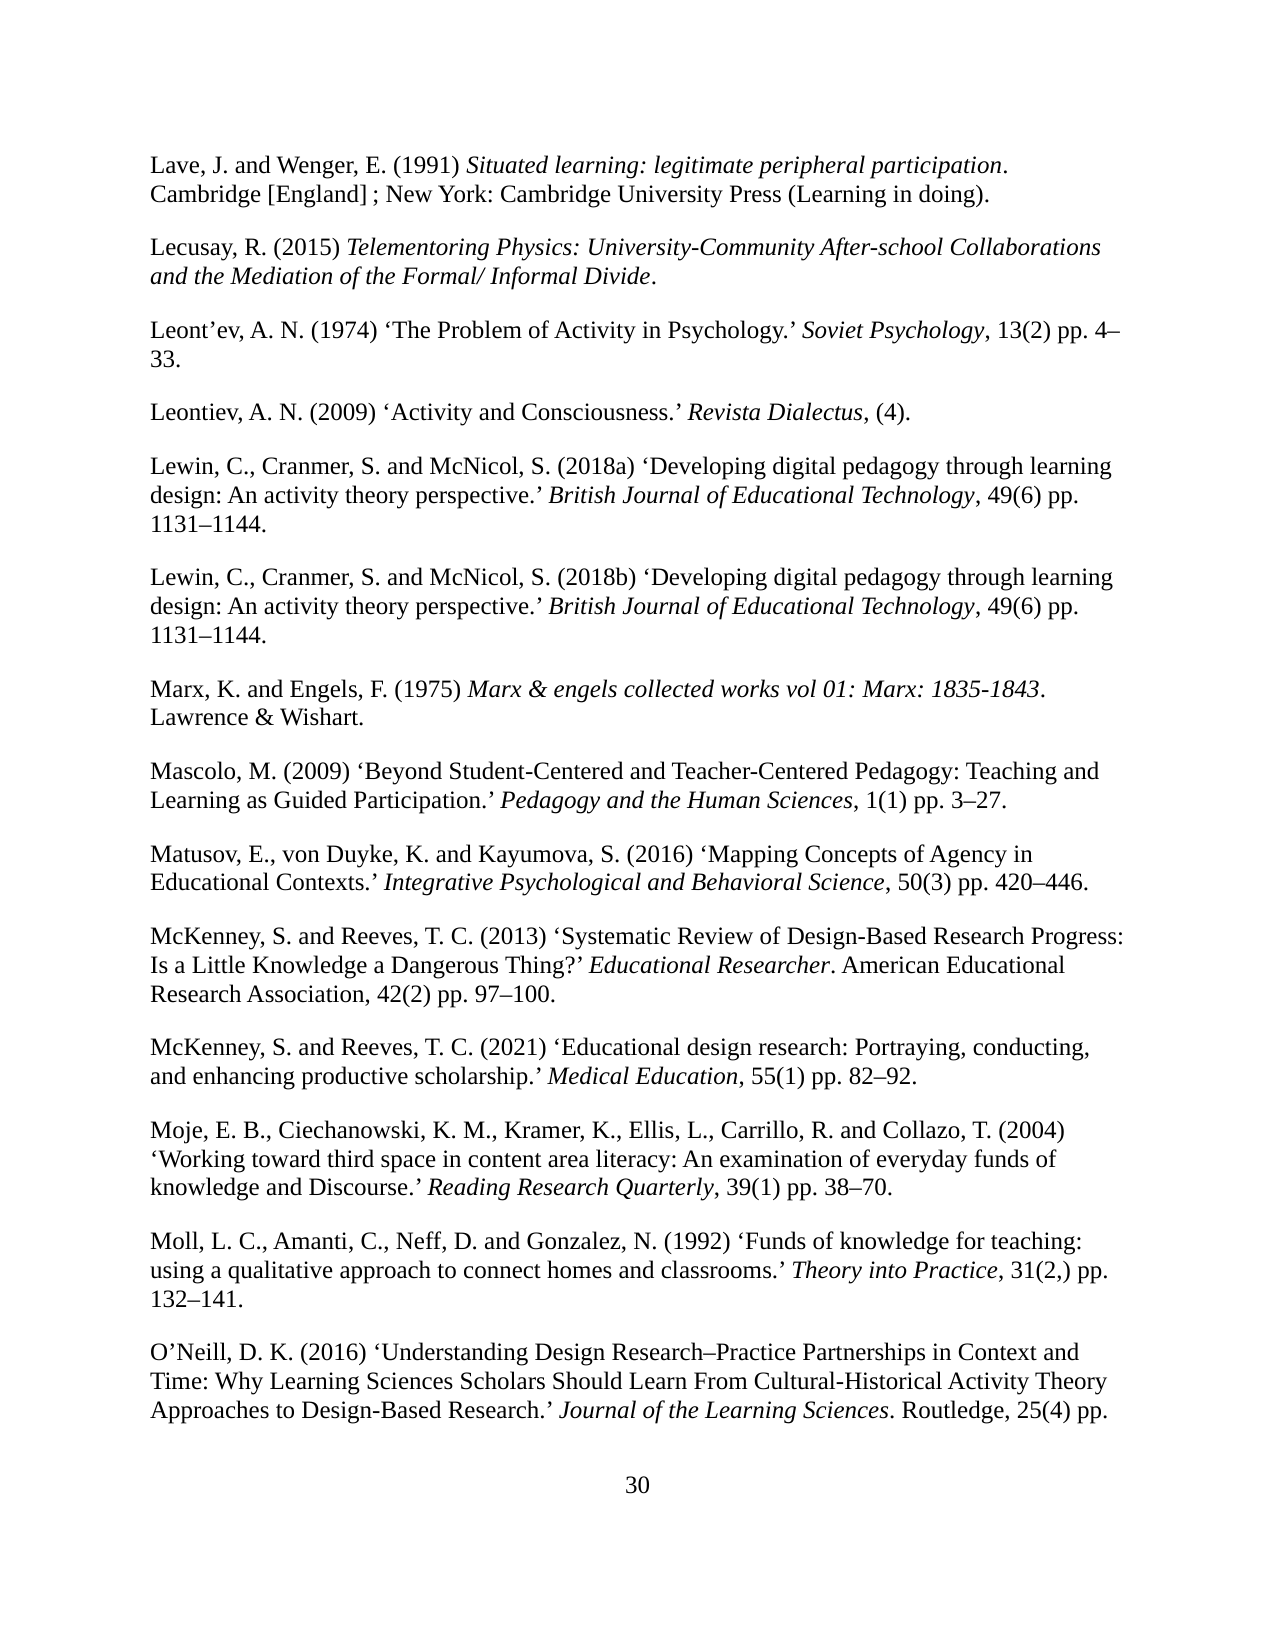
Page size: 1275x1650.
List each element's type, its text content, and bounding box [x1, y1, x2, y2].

text Leontiev, A. N. (2009) ‘Activity and Consciousness.’ Revista Dialectus, (4). [150, 397, 1125, 426]
text Marx, K. and Engels, F. (1975) Marx & engels collected works vol 01: Marx: 1835-1843. Lawrence & Wishart. [150, 674, 1125, 731]
text Matusov, E., von Duyke, K. and Kayumova, S. (2016) ‘Mapping Concepts of Agency in Educational Contexts.’ Integrative Psychological and Behavioral Science, 50(3) pp. 420–446. [150, 839, 1125, 896]
text Lewin, C., Cranmer, S. and McNicol, S. (2018b) ‘Developing digital pedagogy through learning design: An activity theory perspective.’ British Journal of Educational Technology, 49(6) pp. 1131–1144. [150, 562, 1125, 649]
text McKenney, S. and Reeves, T. C. (2021) ‘Educational design research: Portraying, conducting, and enhancing productive scholarship.’ Medical Education, 55(1) pp. 82–92. [150, 1032, 1125, 1090]
text Moje, E. B., Ciechanowski, K. M., Kramer, K., Ellis, L., Carrillo, R. and Collazo, T. (2004) ‘Working toward third space in content area literacy: An examination of everyday funds of knowledge and Discourse.’ Reading Research Quarterly, 39(1) pp. 38–70. [150, 1115, 1125, 1201]
text O’Neill, D. K. (2016) ‘Understanding Design Research–Practice Partnerships in Context and Time: Why Learning Sciences Scholars Should Learn From Cultural-Historical Activity Theory Approaches to Design-Based Research.’ Journal of the Learning Sciences. Routledge, 25(4) pp. [150, 1337, 1125, 1424]
text Lave, J. and Wenger, E. (1991) Situated learning: legitimate peripheral participation. Cambridge [England] ; New York: Cambridge University Press (Learning in doing). [150, 150, 1125, 207]
text Mascolo, M. (2009) ‘Beyond Student-Centered and Teacher-Centered Pedagogy: Teaching and Learning as Guided Participation.’ Pedagogy and the Human Sciences, 1(1) pp. 3–27. [150, 756, 1125, 814]
text Leont’ev, A. N. (1974) ‘The Problem of Activity in Psychology.’ Soviet Psychology, 13(2) pp. 4–33. [150, 315, 1125, 372]
text Lewin, C., Cranmer, S. and McNicol, S. (2018a) ‘Developing digital pedagogy through learning design: An activity theory perspective.’ British Journal of Educational Technology, 49(6) pp. 1131–1144. [150, 451, 1125, 537]
text McKenney, S. and Reeves, T. C. (2013) ‘Systematic Review of Design-Based Research Progress: Is a Little Knowledge a Dangerous Thing?’ Educational Researcher. American Educational Research Association, 42(2) pp. 97–100. [150, 921, 1125, 1007]
text Moll, L. C., Amanti, C., Neff, D. and Gonzalez, N. (1992) ‘Funds of knowledge for teaching: using a qualitative approach to connect homes and classrooms.’ Theory into Practice, 31(2,) pp. 132–141. [150, 1226, 1125, 1312]
text Lecusay, R. (2015) Telementoring Physics: University-Community After-school Collaborations and the Mediation of the Formal/ Informal Divide. [150, 232, 1125, 290]
